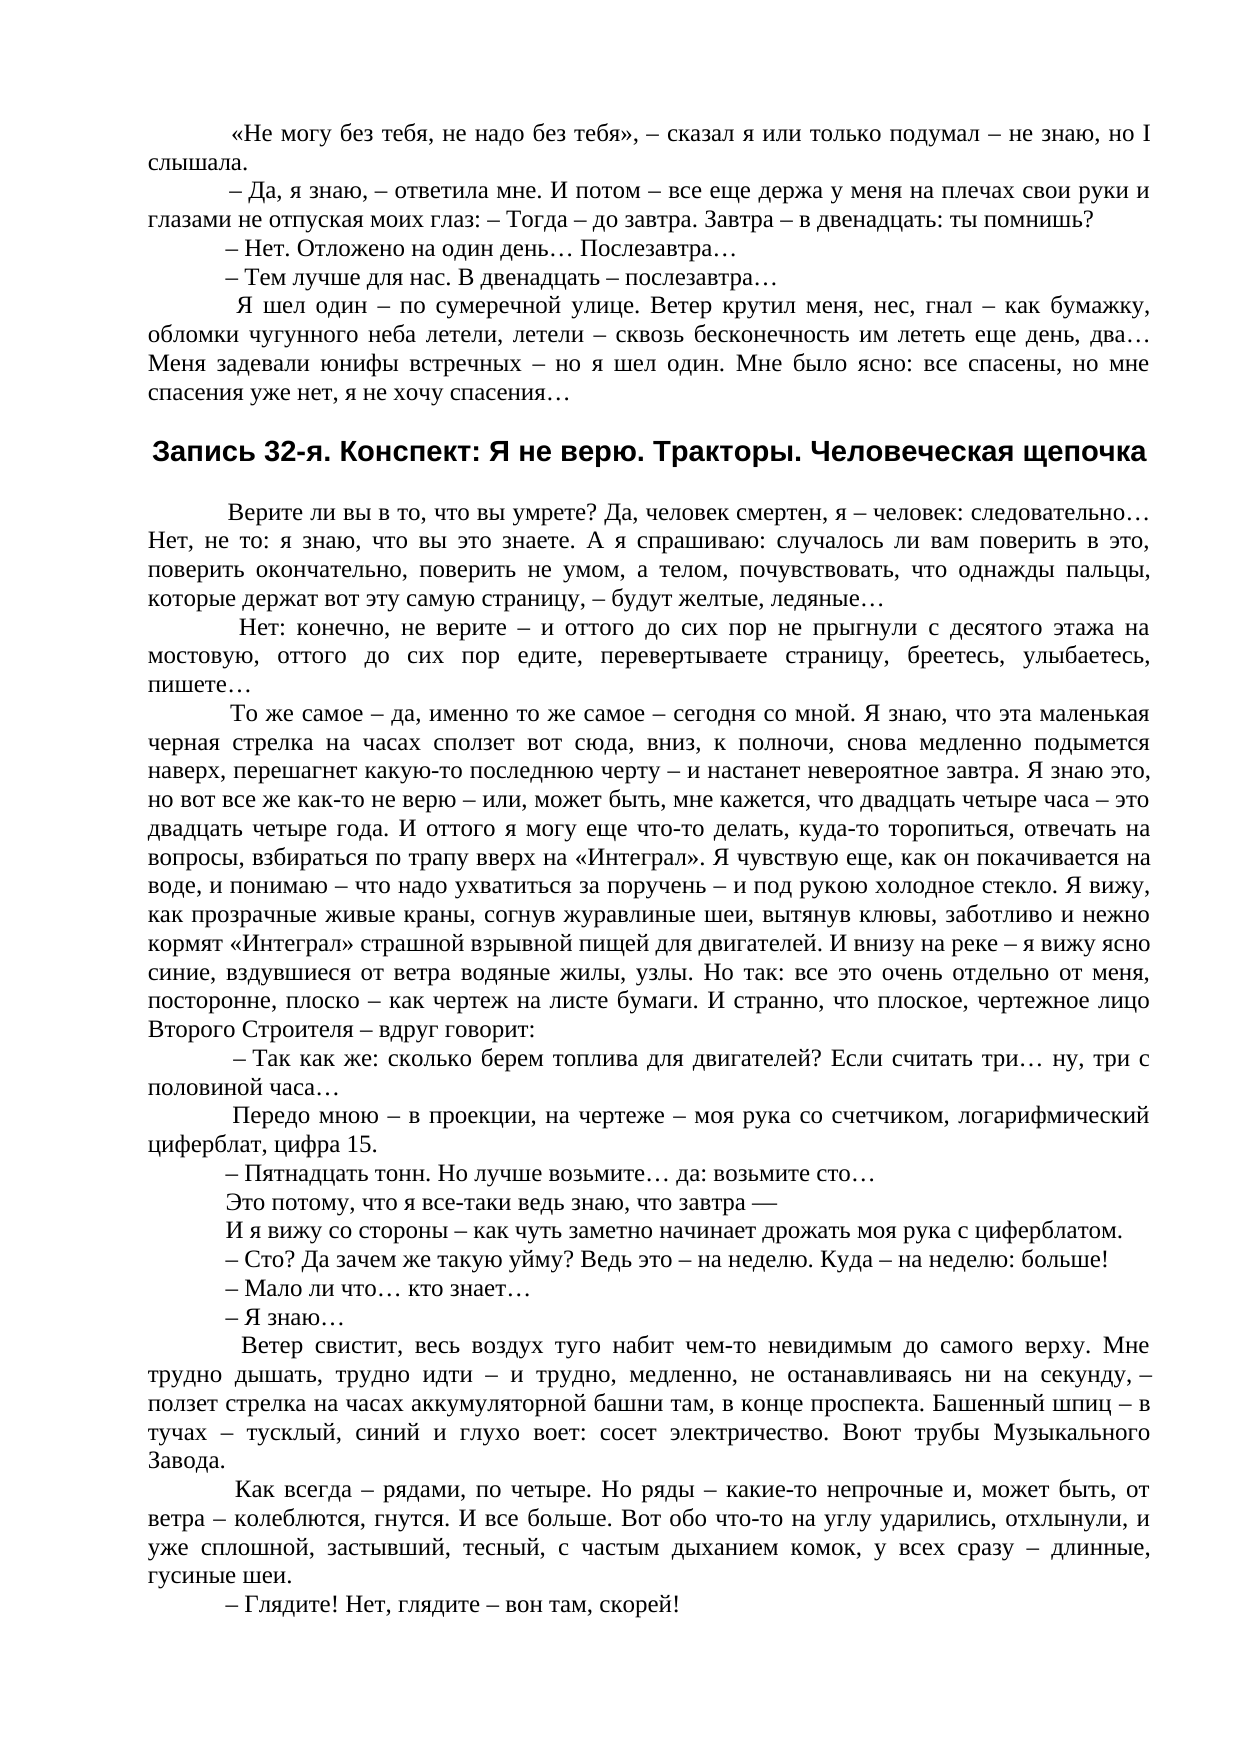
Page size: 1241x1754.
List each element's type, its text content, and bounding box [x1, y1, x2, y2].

text – Я знаю… [148, 1302, 1152, 1330]
text Это потому, что я все-таки ведь знаю, что завтра — [148, 1187, 1152, 1215]
text То же самое – да, именно то же самое – сегодня со мной. Я знаю, что эта маленькая черная стрелка на часах сползет вот сюда, вниз, к полночи, снова медленно подымется наверх, перешагнет какую-то последнюю черту – и настанет невероятное завтра. Я знаю это, но вот все же как-то не верю – или, может быть, мне кажется, что двадцать четыре часа – это двадцать четыре года. И оттого я могу еще что-то делать, куда-то торопиться, отвечать на вопросы, взбираться по трапу вверх на «Интеграл». Я чувствую еще, как он покачивается на воде, и понимаю – что надо ухватиться за поручень – и под рукою холодное стекло. Я вижу, как прозрачные живые краны, согнув журавлиные шеи, вытянув клювы, заботливо и нежно кормят «Интеграл» страшной взрывной пищей для двигателей. И внизу на реке – я вижу ясно синие, вздувшиеся от ветра водяные жилы, узлы. Но так: все это очень отдельно от меня, посторонне, плоско – как чертеж на листе бумаги. И странно, что плоское, чертежное лицо Второго Строителя – вдруг говорит: [148, 698, 1152, 1043]
text Верите ли вы в то, что вы умрете? Да, человек смертен, я – человек: следовательно… Нет, не то: я знаю, что вы это знаете. А я спрашиваю: случалось ли вам поверить в это, поверить окончательно, поверить не умом, а телом, почувствовать, что однажды пальцы, которые держат вот эту самую страницу, – будут желтые, ледяные… [148, 497, 1152, 612]
subtitle Запись 32-я. Конспект: Я не верю. Тракторы. Человеческая щепочка [148, 434, 1152, 468]
text Я шел один – по сумеречной улице. Ветер крутил меня, нес, гнал – как бумажку, обломки чугунного неба летели, летели – сквозь бесконечность им лететь еще день, два… Меня задевали юнифы встречных – но я шел один. Мне было ясно: все спасены, но мне спасения уже нет, я не хочу спасения… [148, 291, 1152, 406]
text – Сто? Да зачем же такую уйму? Ведь это – на неделю. Куда – на неделю: больше! [148, 1244, 1152, 1273]
text – Мало ли что… кто знает… [148, 1273, 1152, 1302]
text – Пятнадцать тонн. Но лучше возьмите… да: возьмите сто… [148, 1158, 1152, 1187]
text Как всегда – рядами, по четыре. Но ряды – какие-то непрочные и, может быть, от ветра – колеблются, гнутся. И все больше. Вот обо что-то на углу ударились, отхлынули, и уже сплошной, застывший, тесный, с частым дыханием комок, у всех сразу – длинные, гусиные шеи. [148, 1474, 1152, 1589]
text И я вижу со стороны – как чуть заметно начинает дрожать моя рука с циферблатом. [148, 1215, 1152, 1244]
text «Не могу без тебя, не надо без тебя», – сказал я или только подумал – не знаю, но I слышала. [148, 118, 1152, 176]
text – Так как же: сколько берем топлива для двигателей? Если считать три… ну, три с половиной часа… [148, 1043, 1152, 1100]
text Ветер свистит, весь воздух туго набит чем-то невидимым до самого верху. Мне трудно дышать, трудно идти – и трудно, медленно, не останавливаясь ни на секунду, – ползет стрелка на часах аккумуляторной башни там, в конце проспекта. Башенный шпиц – в тучах – тусклый, синий и глухо воет: сосет электричество. Воют трубы Музыкального Завода. [148, 1330, 1152, 1474]
text – Да, я знаю, – ответила мне. И потом – все еще держа у меня на плечах свои руки и глазами не отпуская моих глаз: – Тогда – до завтра. Завтра – в двенадцать: ты помнишь? [148, 176, 1152, 233]
text Передо мною – в проекции, на чертеже – моя рука со счетчиком, логарифмический циферблат, цифра 15. [148, 1100, 1152, 1158]
text – Нет. Отложено на один день… Послезавтра… [148, 233, 1152, 262]
text Нет: конечно, не верите – и оттого до сих пор не прыгнули с десятого этажа на мостовую, оттого до сих пор едите, перевертываете страницу, бреетесь, улыбаетесь, пишете… [148, 612, 1152, 698]
text – Глядите! Нет, глядите – вон там, скорей! [148, 1589, 1152, 1618]
text – Тем лучше для нас. В двенадцать – послезавтра… [148, 262, 1152, 291]
